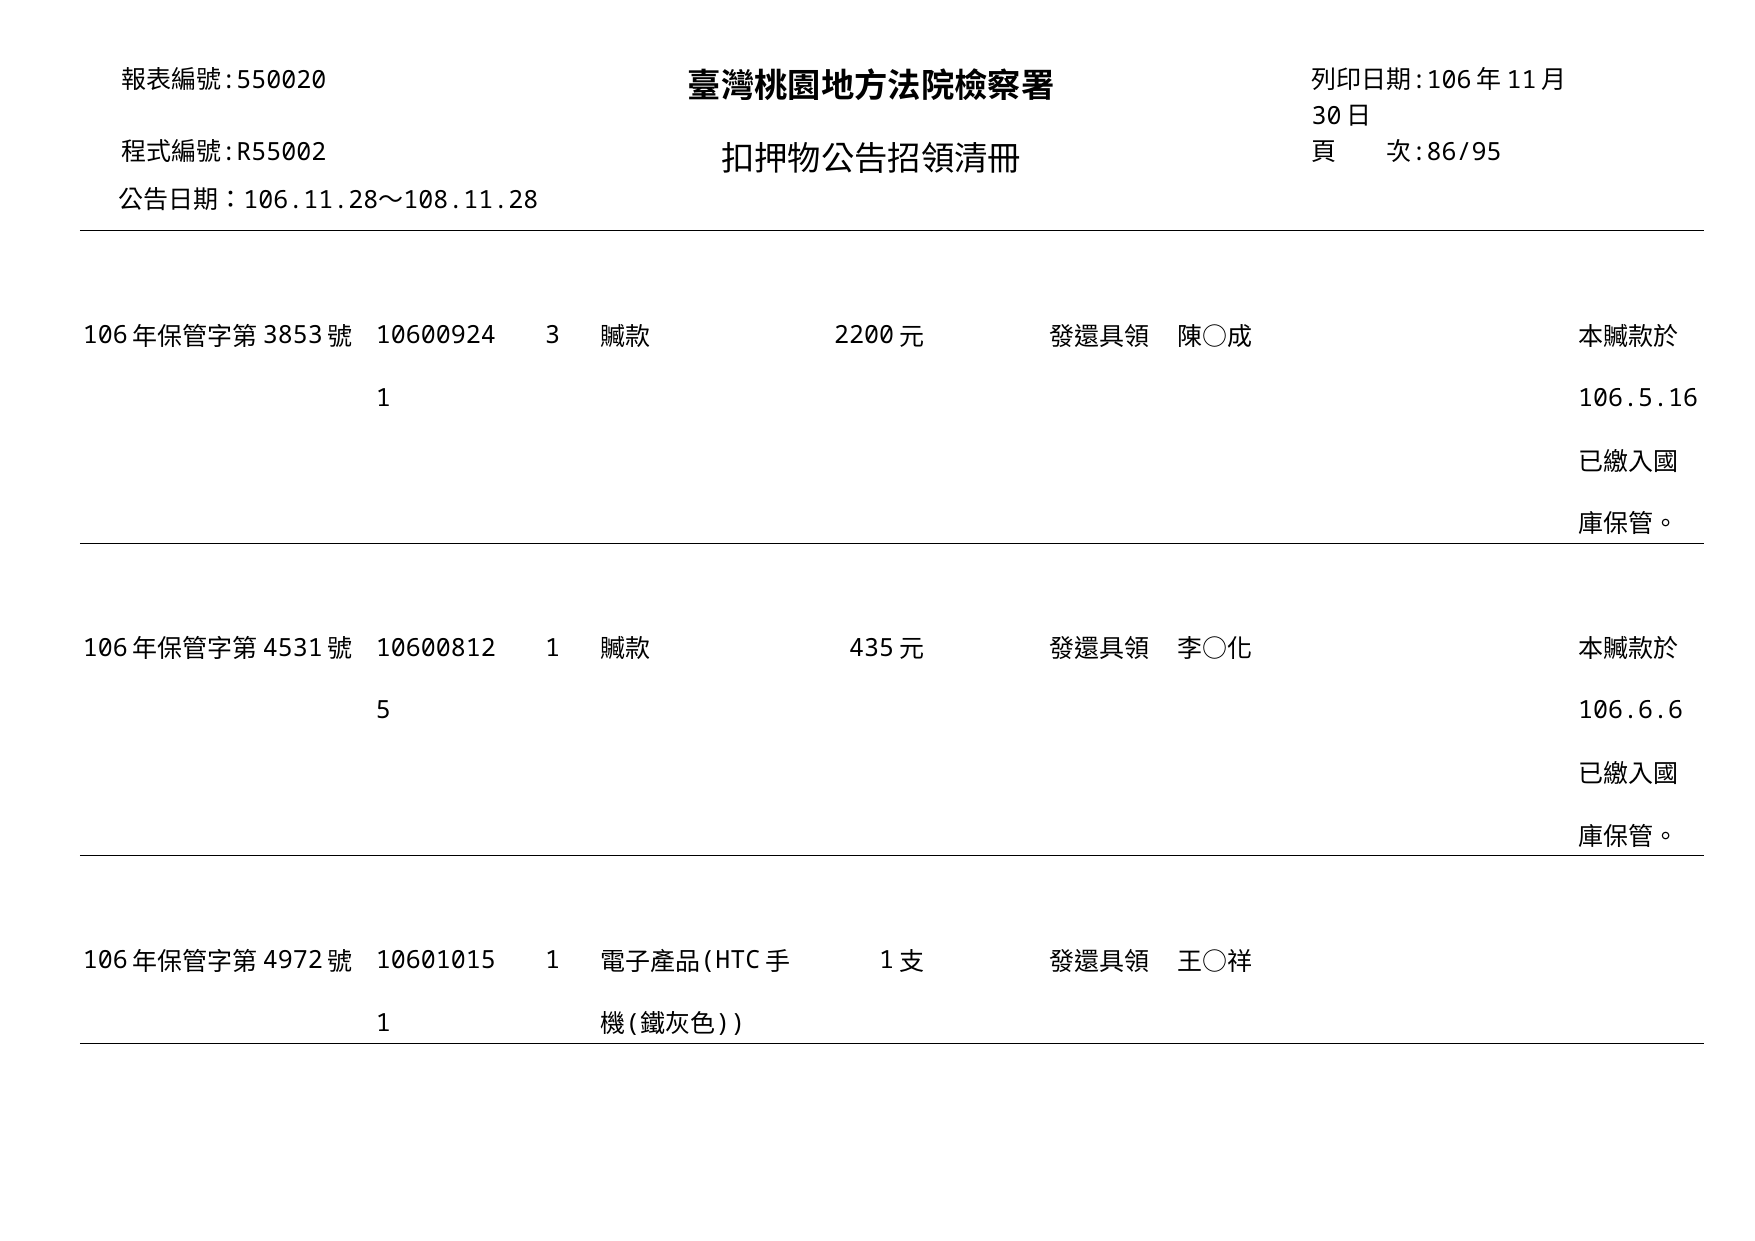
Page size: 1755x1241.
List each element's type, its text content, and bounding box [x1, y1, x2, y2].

table_cell 106009241 [373, 231, 507, 542]
table_cell [1317, 856, 1575, 1042]
table_cell 1 [507, 856, 597, 1042]
table_cell [1575, 856, 1704, 1042]
table_cell 發還具領 [1046, 231, 1175, 542]
table_cell [927, 856, 1046, 1042]
table_cell 電子產品(HTC手機(鐵灰色)) [597, 856, 807, 1042]
table_cell 3 [507, 231, 597, 542]
table_cell 1支 [808, 856, 927, 1042]
table_cell [1317, 544, 1575, 855]
table_cell 本贓款於106.6.6已繳入國庫保管。 [1575, 544, 1704, 855]
table_cell [927, 231, 1046, 542]
table_cell 陳○成 [1175, 231, 1317, 542]
table_cell 本贓款於106.5.16已繳入國庫保管。 [1575, 231, 1704, 542]
table_cell 2200元 [808, 231, 927, 542]
table_cell [927, 544, 1046, 855]
table_cell 王○祥 [1175, 856, 1317, 1042]
table_cell 106年保管字第4972號 [80, 856, 373, 1042]
table_cell 106008125 [373, 544, 507, 855]
table_cell 發還具領 [1046, 544, 1175, 855]
table_cell 435元 [808, 544, 927, 855]
table_cell 李○化 [1175, 544, 1317, 855]
table_cell 1 [507, 544, 597, 855]
table_cell 發還具領 [1046, 856, 1175, 1042]
table_cell 贓款 [597, 544, 807, 855]
table_cell 贓款 [597, 231, 807, 542]
table_cell 106年保管字第3853號 [80, 231, 373, 542]
table_cell 106年保管字第4531號 [80, 544, 373, 855]
table_cell 106010151 [373, 856, 507, 1042]
table_cell [1317, 231, 1575, 542]
